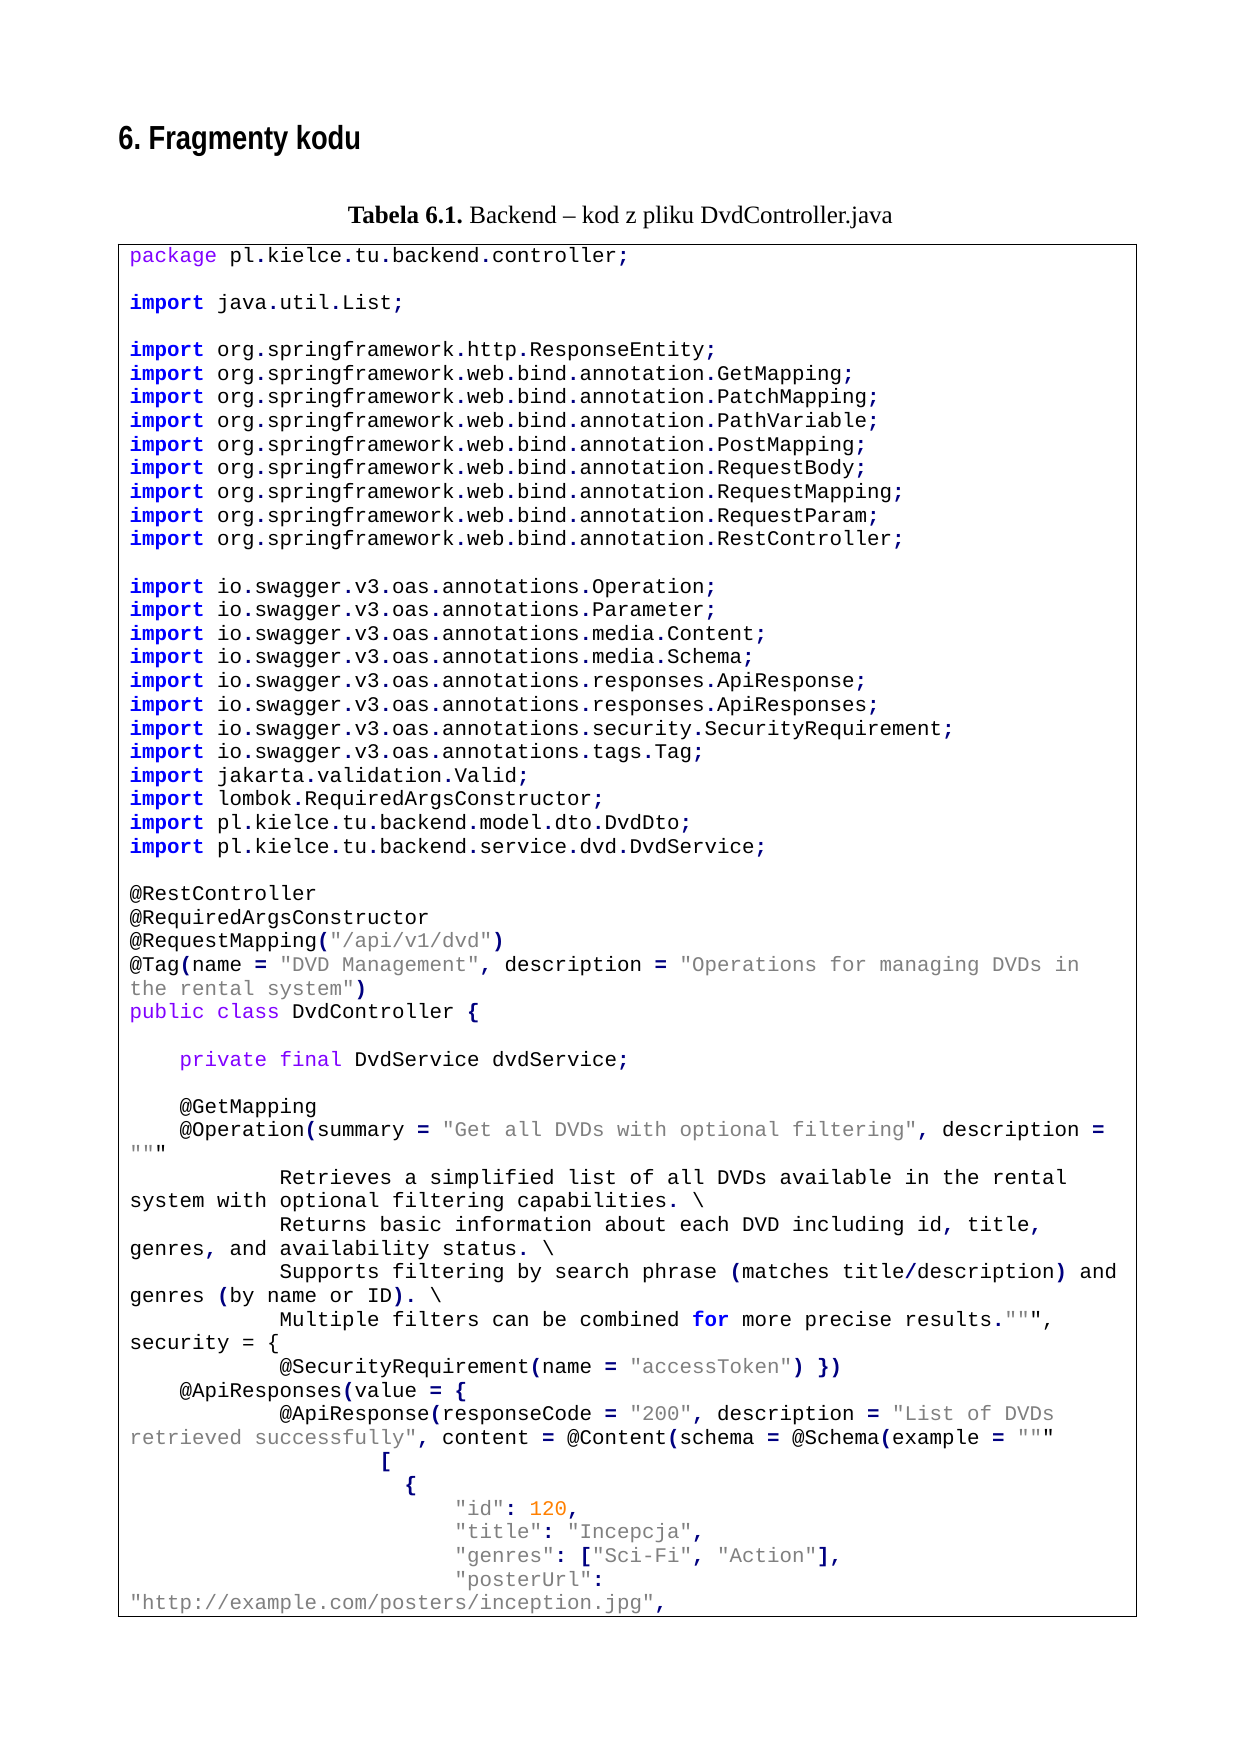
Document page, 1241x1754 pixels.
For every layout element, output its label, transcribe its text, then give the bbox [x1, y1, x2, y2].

subtitle Tabela 6.1. Backend – kod z pliku DvdController.java [118, 200, 1122, 229]
subtitle 6. Fragmenty kodu [118, 118, 1122, 156]
